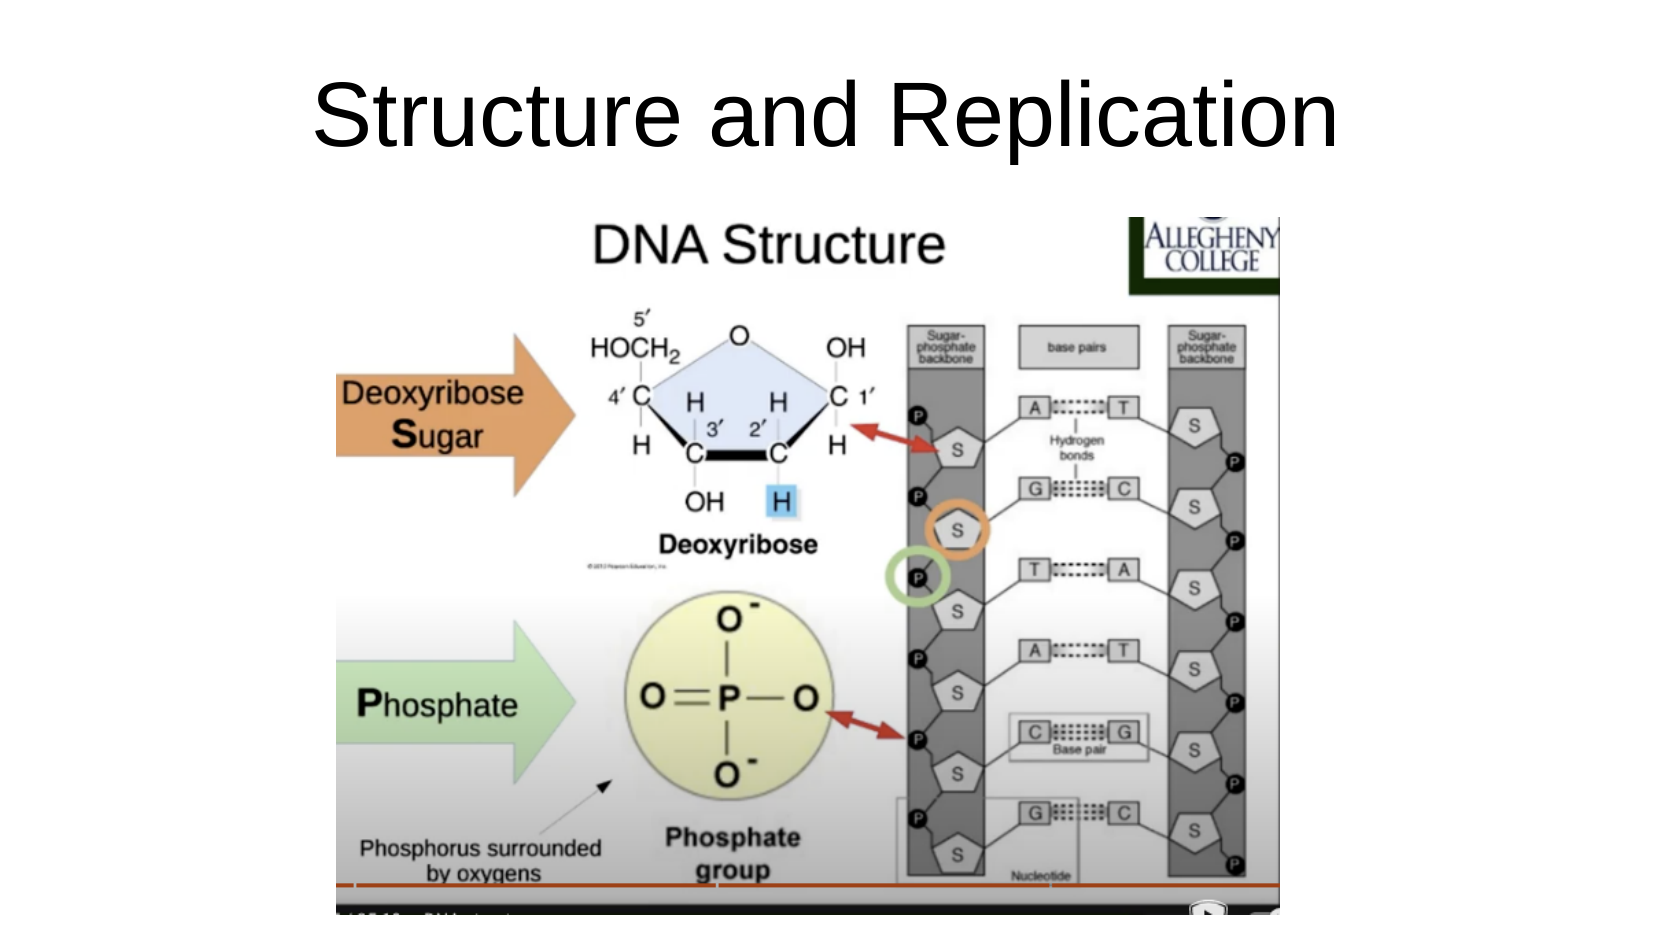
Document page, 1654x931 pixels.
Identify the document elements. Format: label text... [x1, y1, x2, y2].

title Structure and Replication [82, 37, 1571, 193]
picture [336, 217, 1280, 915]
